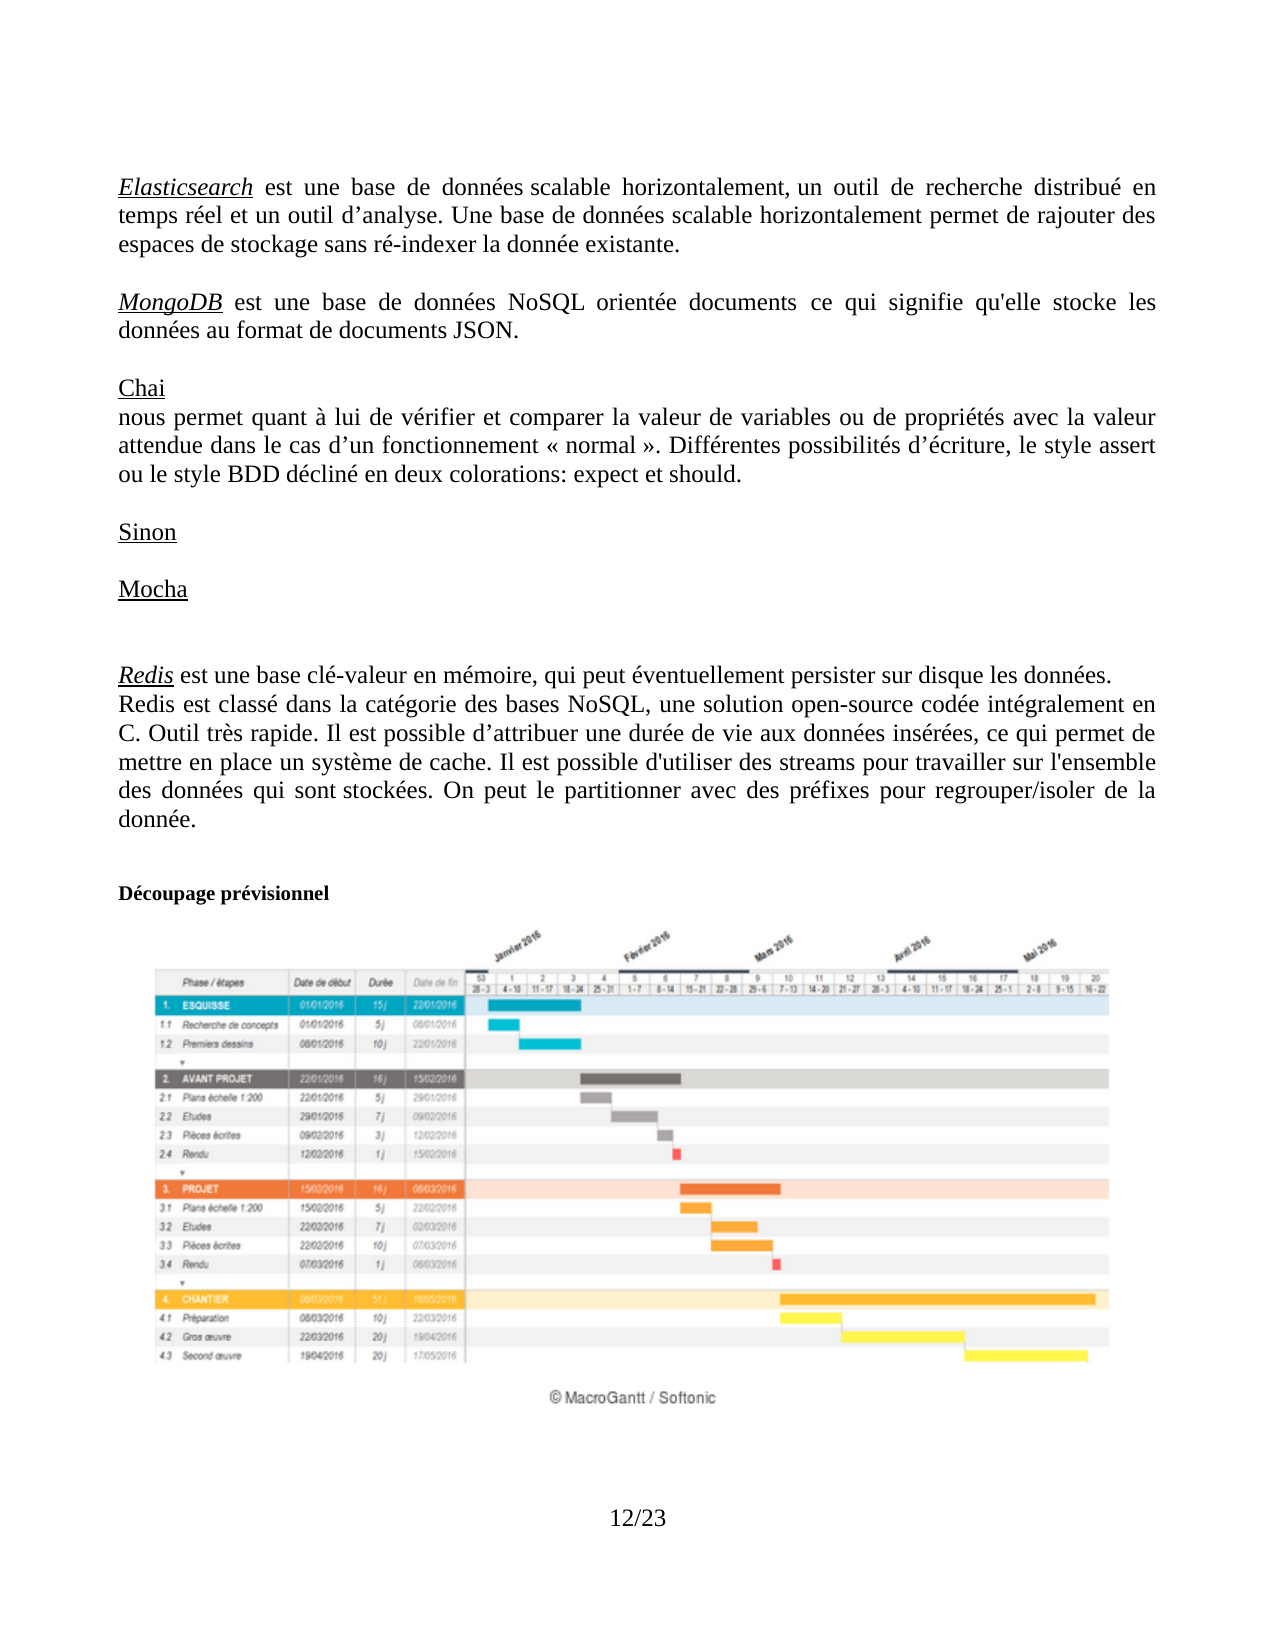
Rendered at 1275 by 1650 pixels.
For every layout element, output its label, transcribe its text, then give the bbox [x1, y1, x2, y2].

text Elasticsearch est une base de données scalable horizontalement, un outil de recherche distribué en temps réel et un outil d’analyse. Une base de données scalable horizontalement permet de rajouter des espaces de stockage sans ré-indexer la donnée existante. [118, 172, 1157, 258]
text Mocha [118, 574, 1157, 603]
text Sinon [118, 517, 1157, 545]
text Redis est une base clé-valeur en mémoire, qui peut éventuellement persister sur disque les données. [118, 660, 1157, 689]
text nous permet quant à lui de vérifier et comparer la valeur de variables ou de propriétés avec la valeur attendue dans le cas d’un fonctionnement « normal ». Différentes possibilités d’écriture, le style assert ou le style BDD décliné en deux colorations: expect et should. [118, 402, 1157, 488]
subtitle Découpage prévisionnel [118, 881, 1157, 905]
text Redis est classé dans la catégorie des bases NoSQL, une solution open-source codée intégralement en C. Outil très rapide. Il est possible d’attribuer une durée de vie aux données insérées, ce qui permet de mettre en place un système de cache. Il est possible d'utiliser des streams pour travailler sur l'ensemble des données qui sont stockées. On peut le partitionner avec des préfixes pour regrouper/isoler de la donnée. [118, 689, 1157, 833]
picture [118, 917, 1157, 1429]
text MongoDB est une base de données NoSQL orientée documents ce qui signifie qu'elle stocke les données au format de documents JSON. [118, 287, 1157, 344]
text Chai [118, 373, 1157, 402]
